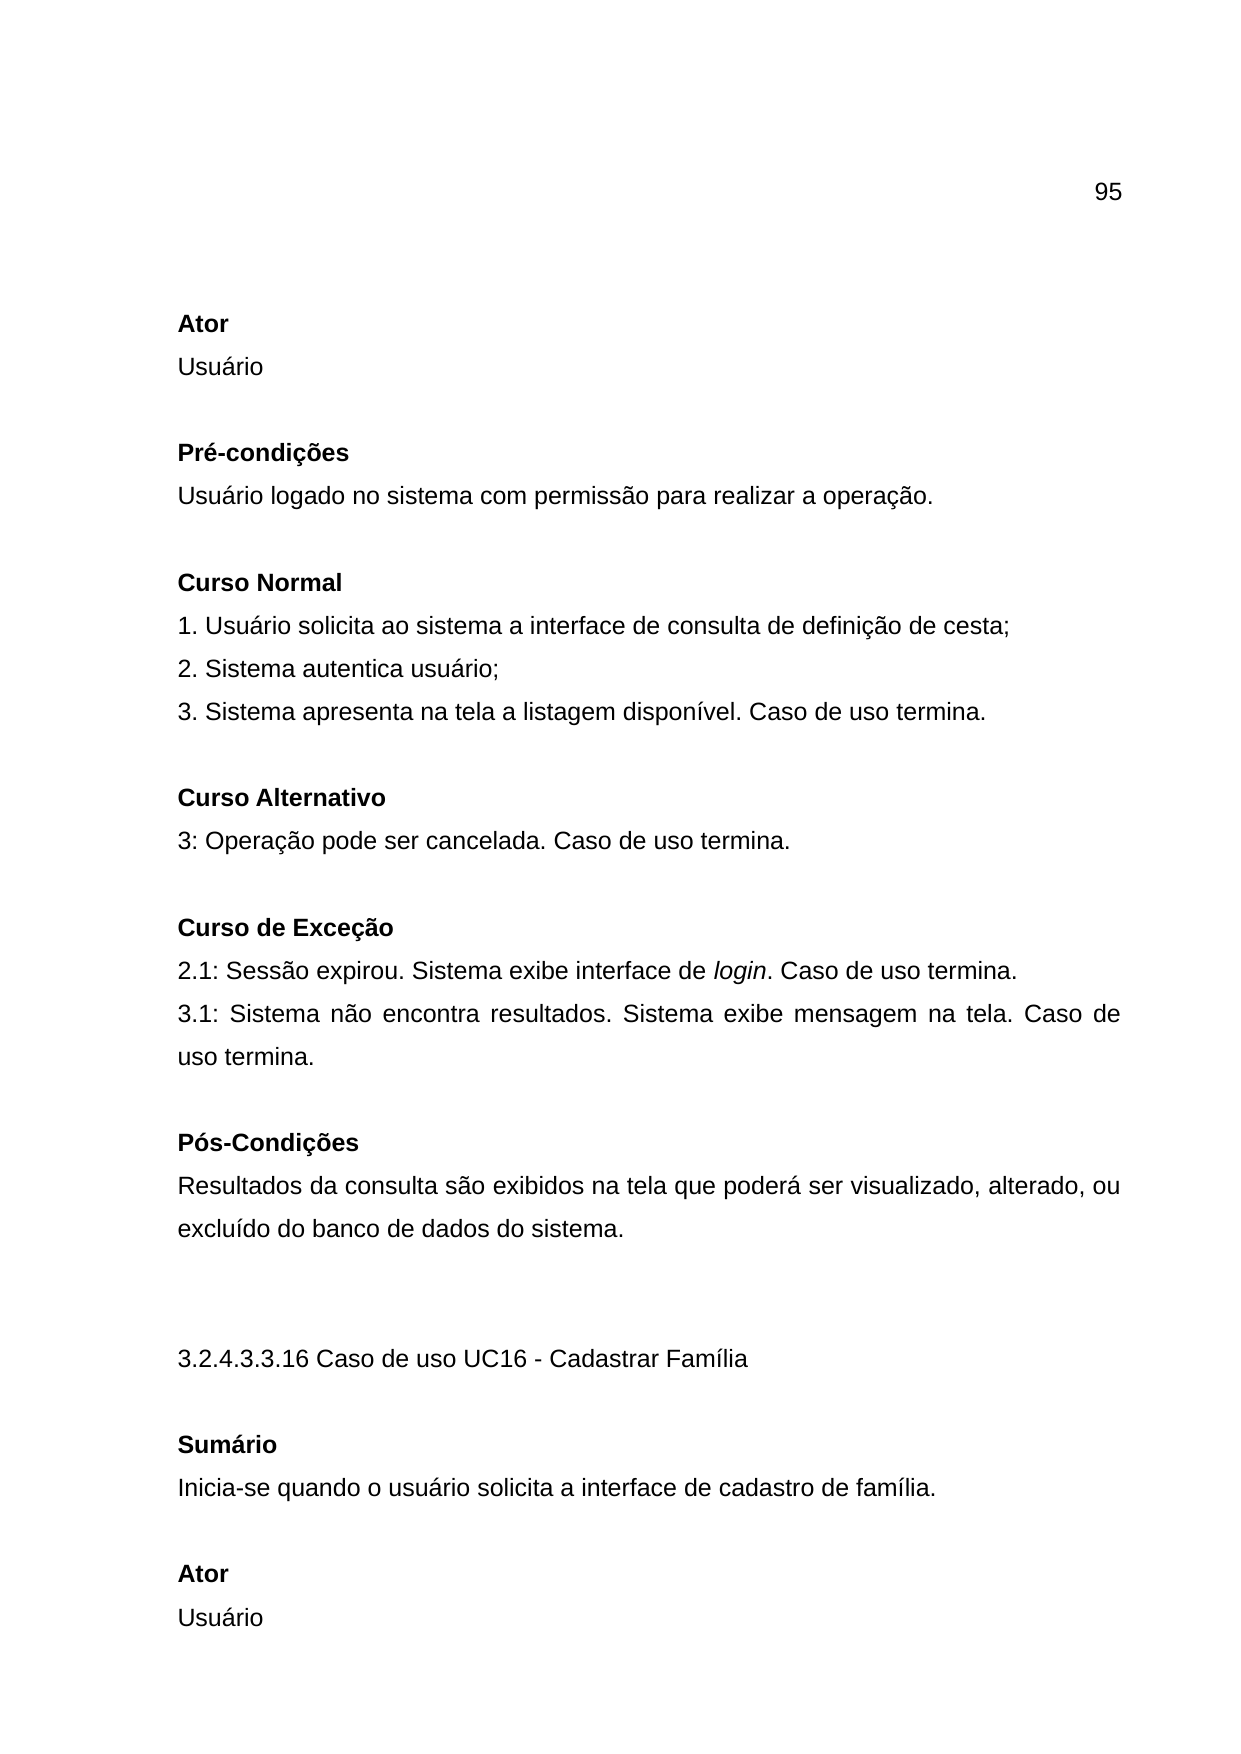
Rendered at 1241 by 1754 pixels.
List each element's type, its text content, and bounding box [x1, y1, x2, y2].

text 3.1: Sistema não encontra resultados. Sistema exibe mensagem na tela. Caso de uso termina. [177, 999, 1122, 1071]
text 3. Sistema apresenta na tela a listagem disponível. Caso de uso termina. [177, 697, 1122, 726]
text Resultados da consulta são exibidos na tela que poderá ser visualizado, alterado, ou excluído do banco de dados do sistema. [177, 1171, 1122, 1243]
text Ator [177, 1559, 1122, 1588]
text Sumário [177, 1430, 1122, 1459]
text Pré-condições [177, 438, 1122, 467]
text Ator [177, 309, 1122, 338]
text Curso de Exceção [177, 913, 1122, 941]
text 3.2.4.3.3.16 Caso de uso UC16 - Cadastrar Família [177, 1344, 1122, 1373]
text Inicia-se quando o usuário solicita a interface de cadastro de família. [177, 1473, 1122, 1502]
text 1. Usuário solicita ao sistema a interface de consulta de definição de cesta; [177, 611, 1122, 639]
text Usuário [177, 352, 1122, 381]
text Curso Alternativo [177, 783, 1122, 812]
text Pós-Condições [177, 1128, 1122, 1157]
text 2. Sistema autentica usuário; [177, 654, 1122, 683]
text 2.1: Sessão expirou. Sistema exibe interface de login. Caso de uso termina. [177, 956, 1122, 984]
text Curso Normal [177, 568, 1122, 596]
text 3: Operação pode ser cancelada. Caso de uso termina. [177, 826, 1122, 855]
text Usuário logado no sistema com permissão para realizar a operação. [177, 481, 1122, 510]
text Usuário [177, 1603, 1122, 1631]
